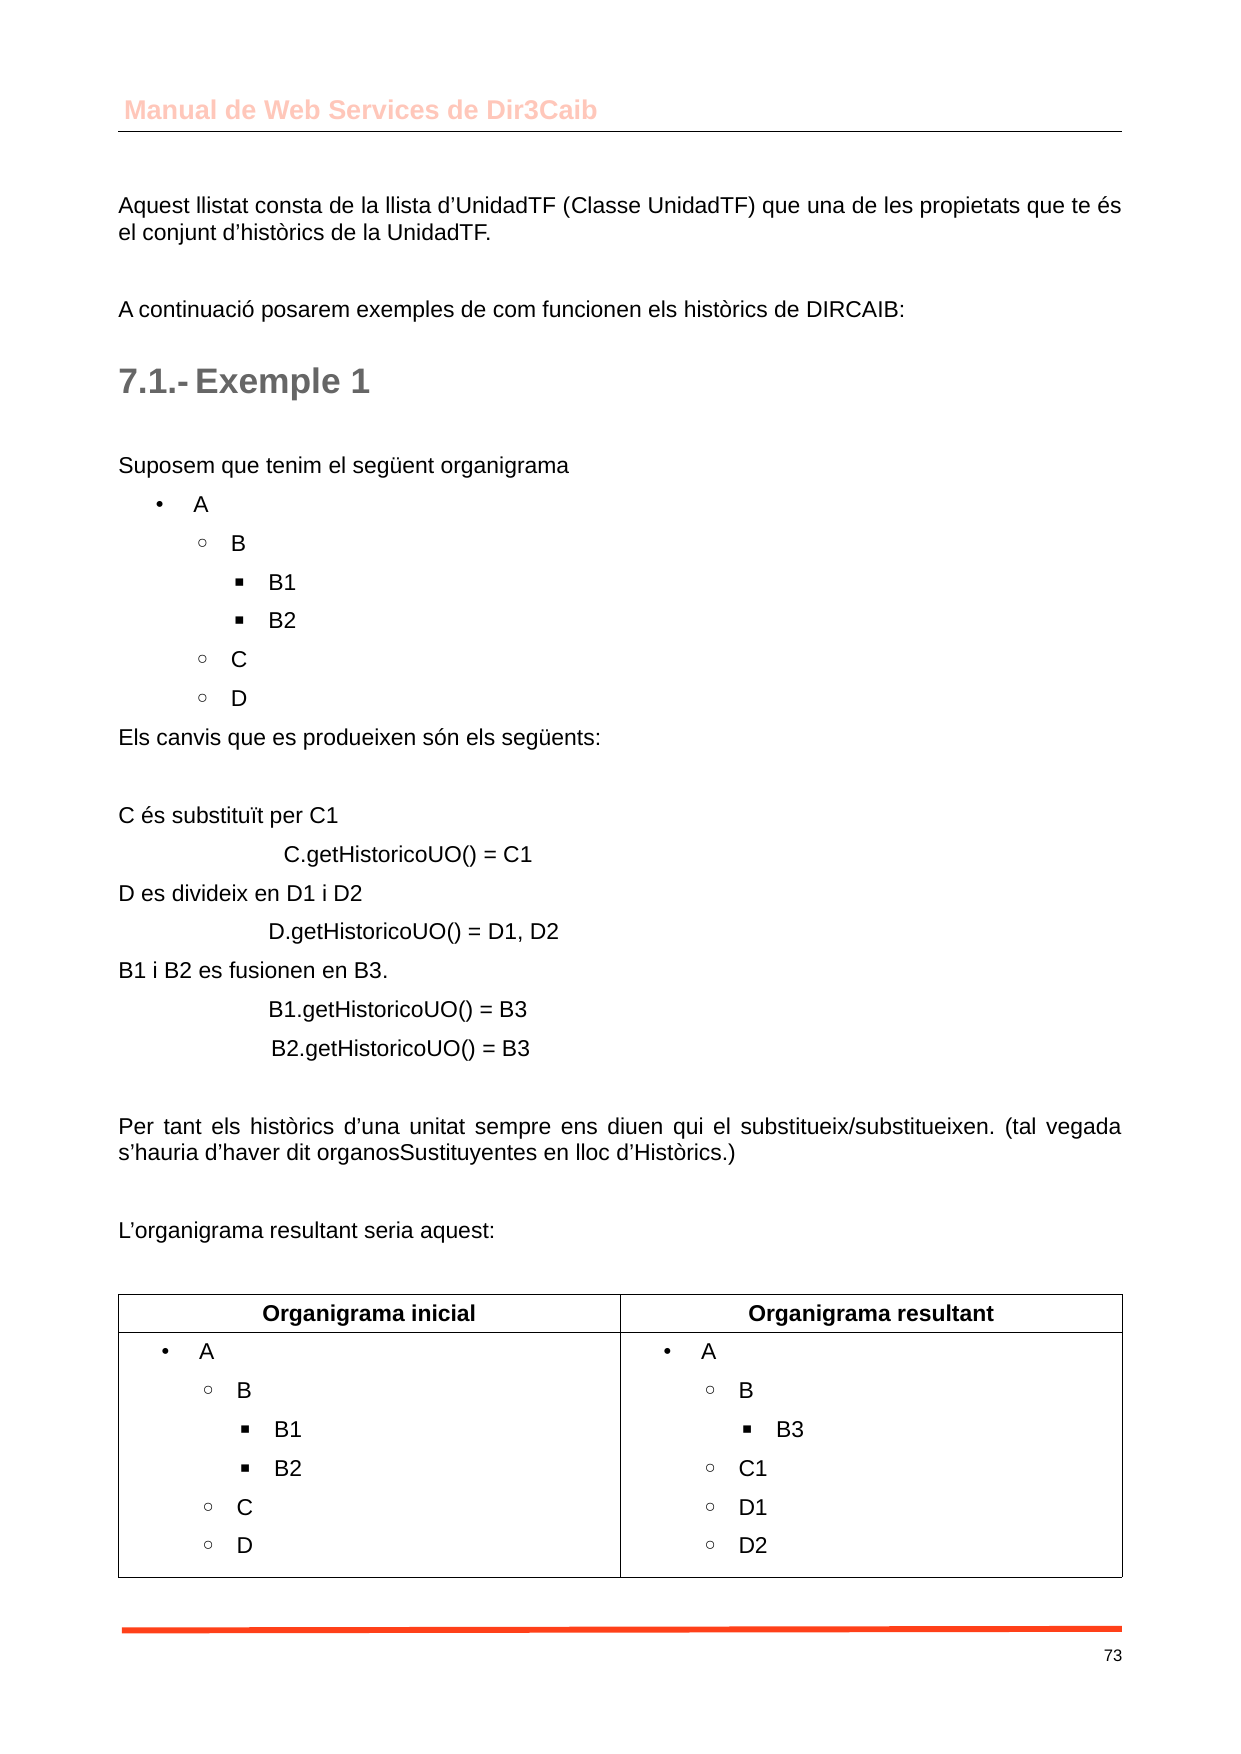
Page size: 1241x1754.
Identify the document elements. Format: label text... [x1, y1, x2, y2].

list B1 [231, 569, 1122, 595]
table_header Organigrama resultant [621, 1295, 1122, 1332]
table_cell A B B1 B2 C D [119, 1333, 620, 1577]
text D es divideix en D1 i D2 [118, 879, 1122, 906]
table_cell A B B3 C1 D1 D2 [621, 1333, 1122, 1577]
text D.getHistoricoUO() = D1, D2 [118, 918, 1122, 945]
text Per tant els històrics d’una unitat sempre ens diuen qui el substitueix/substitueixen. (tal vegada s’hauria d’haver dit organosSustituyentes en lloc d’Històrics.) [118, 1113, 1122, 1165]
text C és substituït per C1 [118, 802, 1122, 828]
list D [193, 685, 1122, 712]
list A [156, 491, 1122, 517]
text B1.getHistoricoUO() = B3 [118, 996, 1122, 1022]
text Els canvis que es produeixen són els següents: [118, 724, 1122, 750]
list C [193, 646, 1122, 673]
text B2.getHistoricoUO() = B3 [118, 1035, 1122, 1061]
table_header Organigrama inicial [119, 1295, 620, 1332]
text C.getHistoricoUO() = C1 [118, 841, 1122, 867]
text L’organigrama resultant seria aquest: [118, 1217, 1122, 1243]
text Aquest llistat consta de la llista d’UnidadTF (Classe UnidadTF) que una de les propietats que te és el conjunt d’històrics de la UnidadTF. [118, 192, 1122, 245]
text Suposem que tenim el següent organigrama [118, 452, 1122, 478]
text B1 i B2 es fusionen en B3. [118, 957, 1122, 983]
subtitle Exemple 1 [118, 360, 1122, 401]
text A continuació posarem exemples de com funcionen els històrics de DIRCAIB: [118, 296, 1122, 322]
list B2 [231, 607, 1122, 634]
list B [193, 530, 1122, 556]
